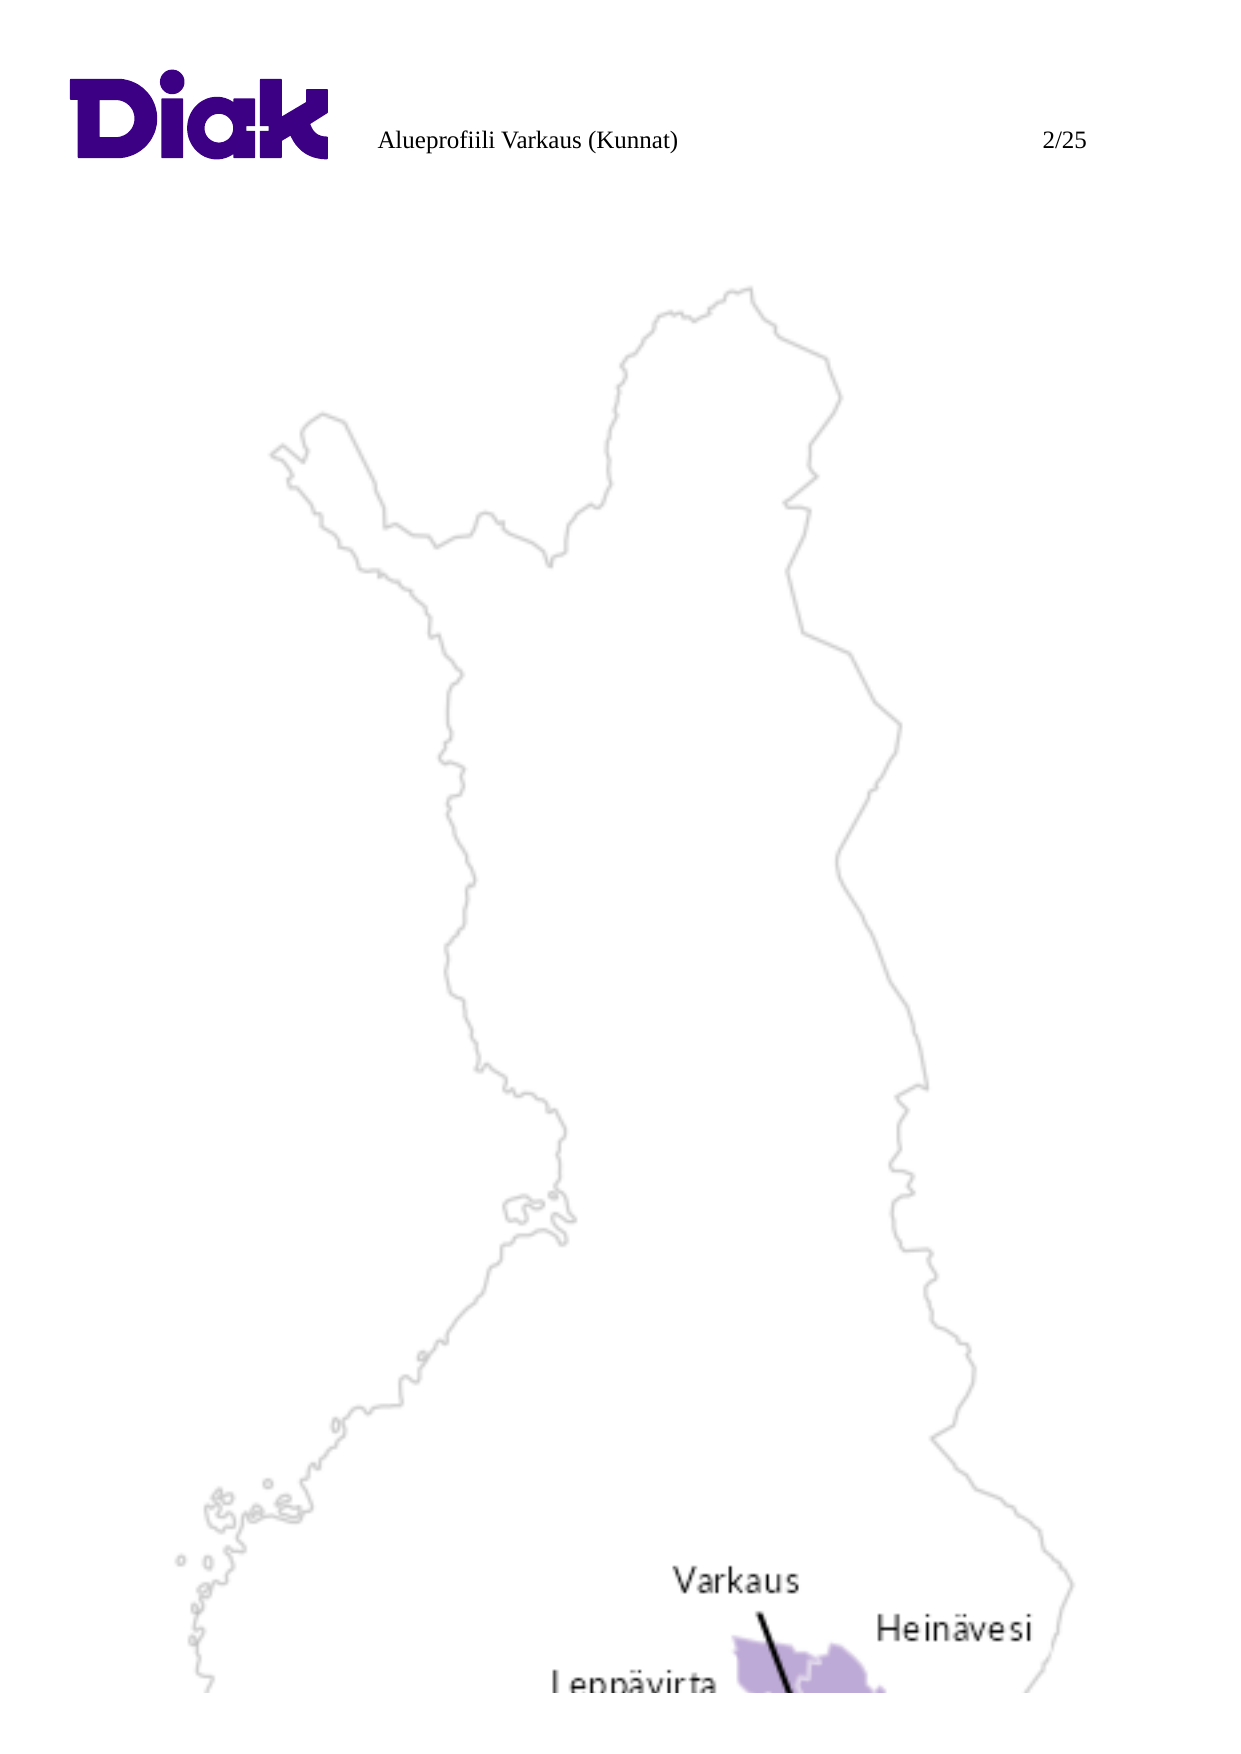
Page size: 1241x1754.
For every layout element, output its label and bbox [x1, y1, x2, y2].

picture [61, 196, 1179, 1693]
